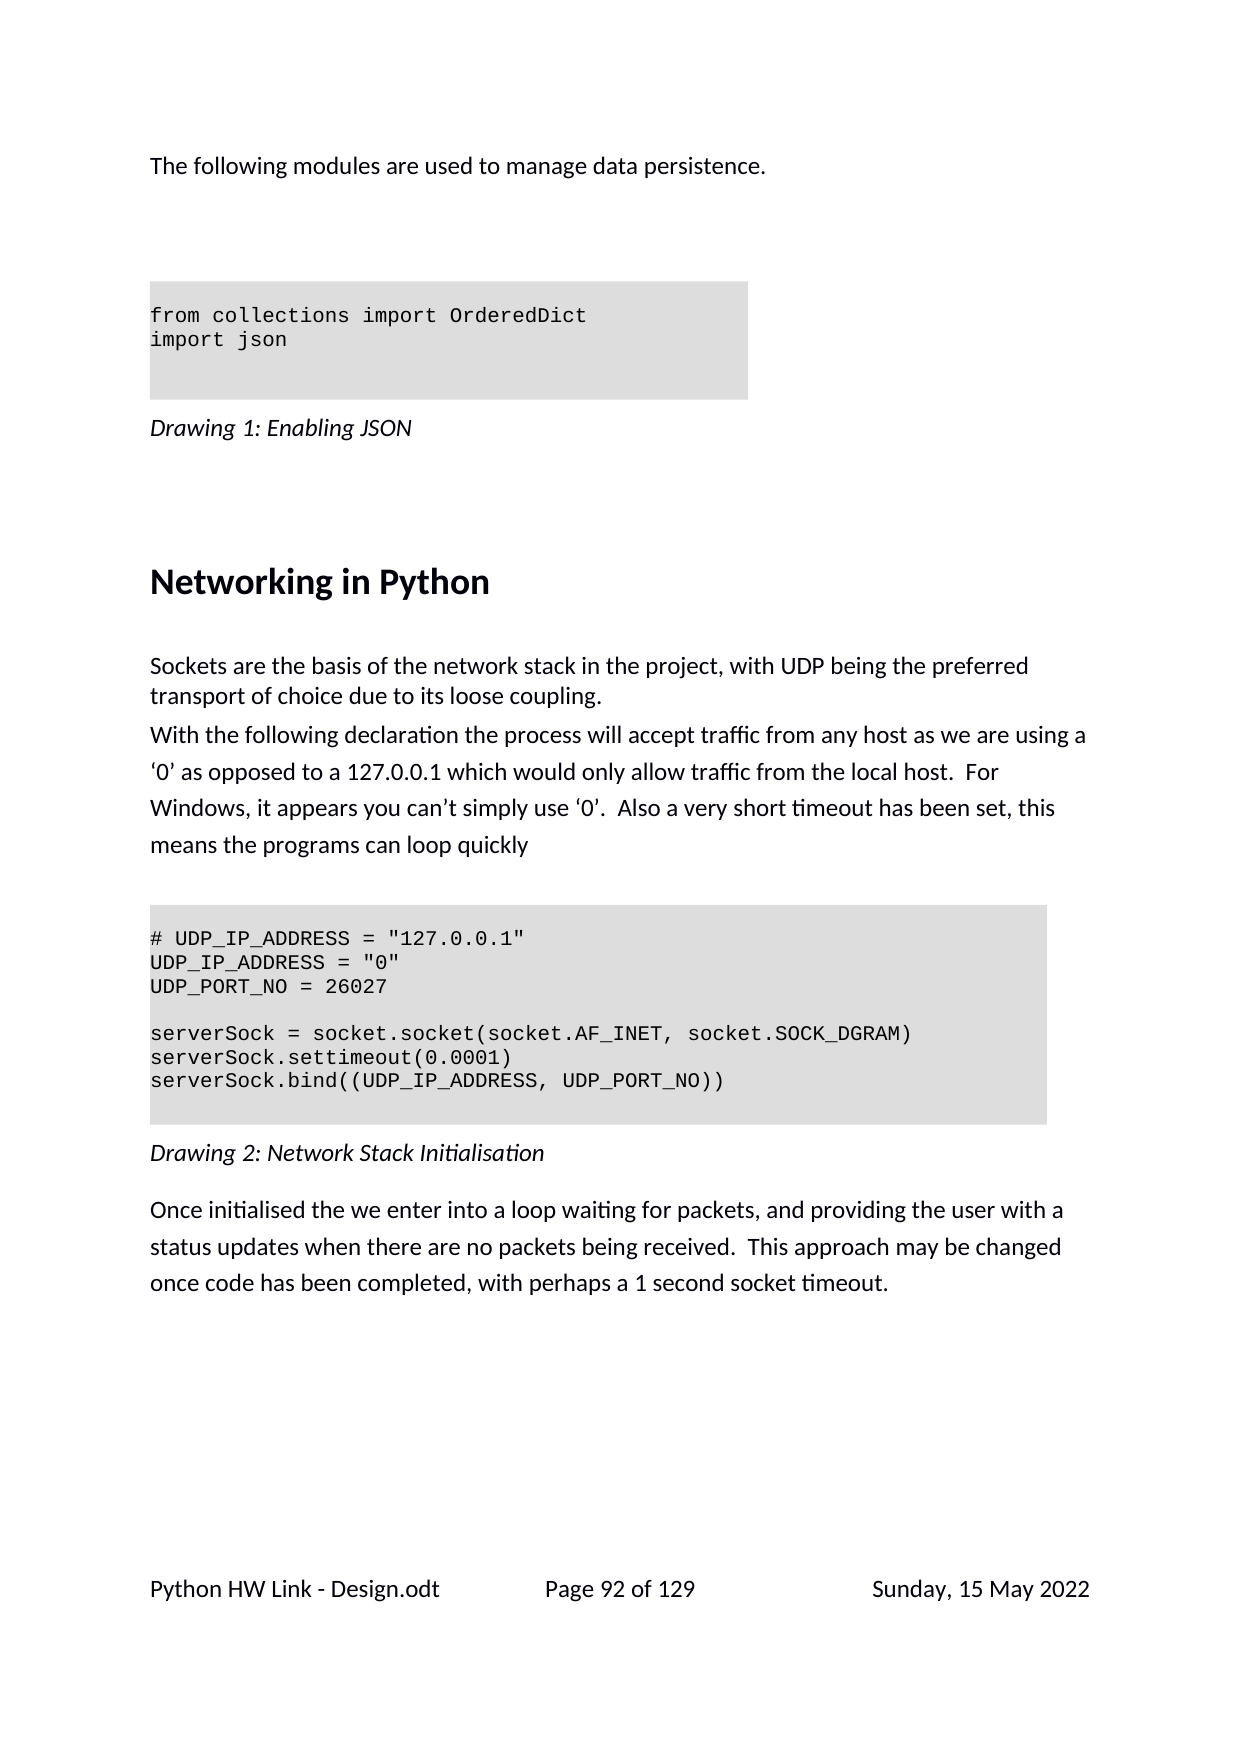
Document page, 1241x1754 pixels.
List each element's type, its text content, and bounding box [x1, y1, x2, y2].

text With the following declaration the process will accept traffic from any host as we are using a ‘0’ as opposed to a 127.0.0.1 which would only allow traffic from the local host. For Windows, it appears you can’t simply use ‘0’. Also a very short timeout has been set, this means the programs can loop quickly [150, 719, 1090, 859]
text Drawing 2: Network Stack Initialisation [150, 1125, 1047, 1168]
text Sockets are the basis of the network stack in the project, with UDP being the preferred transport of choice due to its loose coupling. [150, 650, 1090, 711]
text The following modules are used to manage data persistence. [150, 150, 1090, 181]
text Drawing 1: Enabling JSON [150, 400, 748, 443]
subtitle Networking in Python [150, 558, 1090, 604]
text Once initialised the we enter into a loop waiting for packets, and providing the user with a status updates when there are no packets being received. This approach may be changed once code has been completed, with perhaps a 1 second socket timeout. [150, 880, 1090, 1298]
